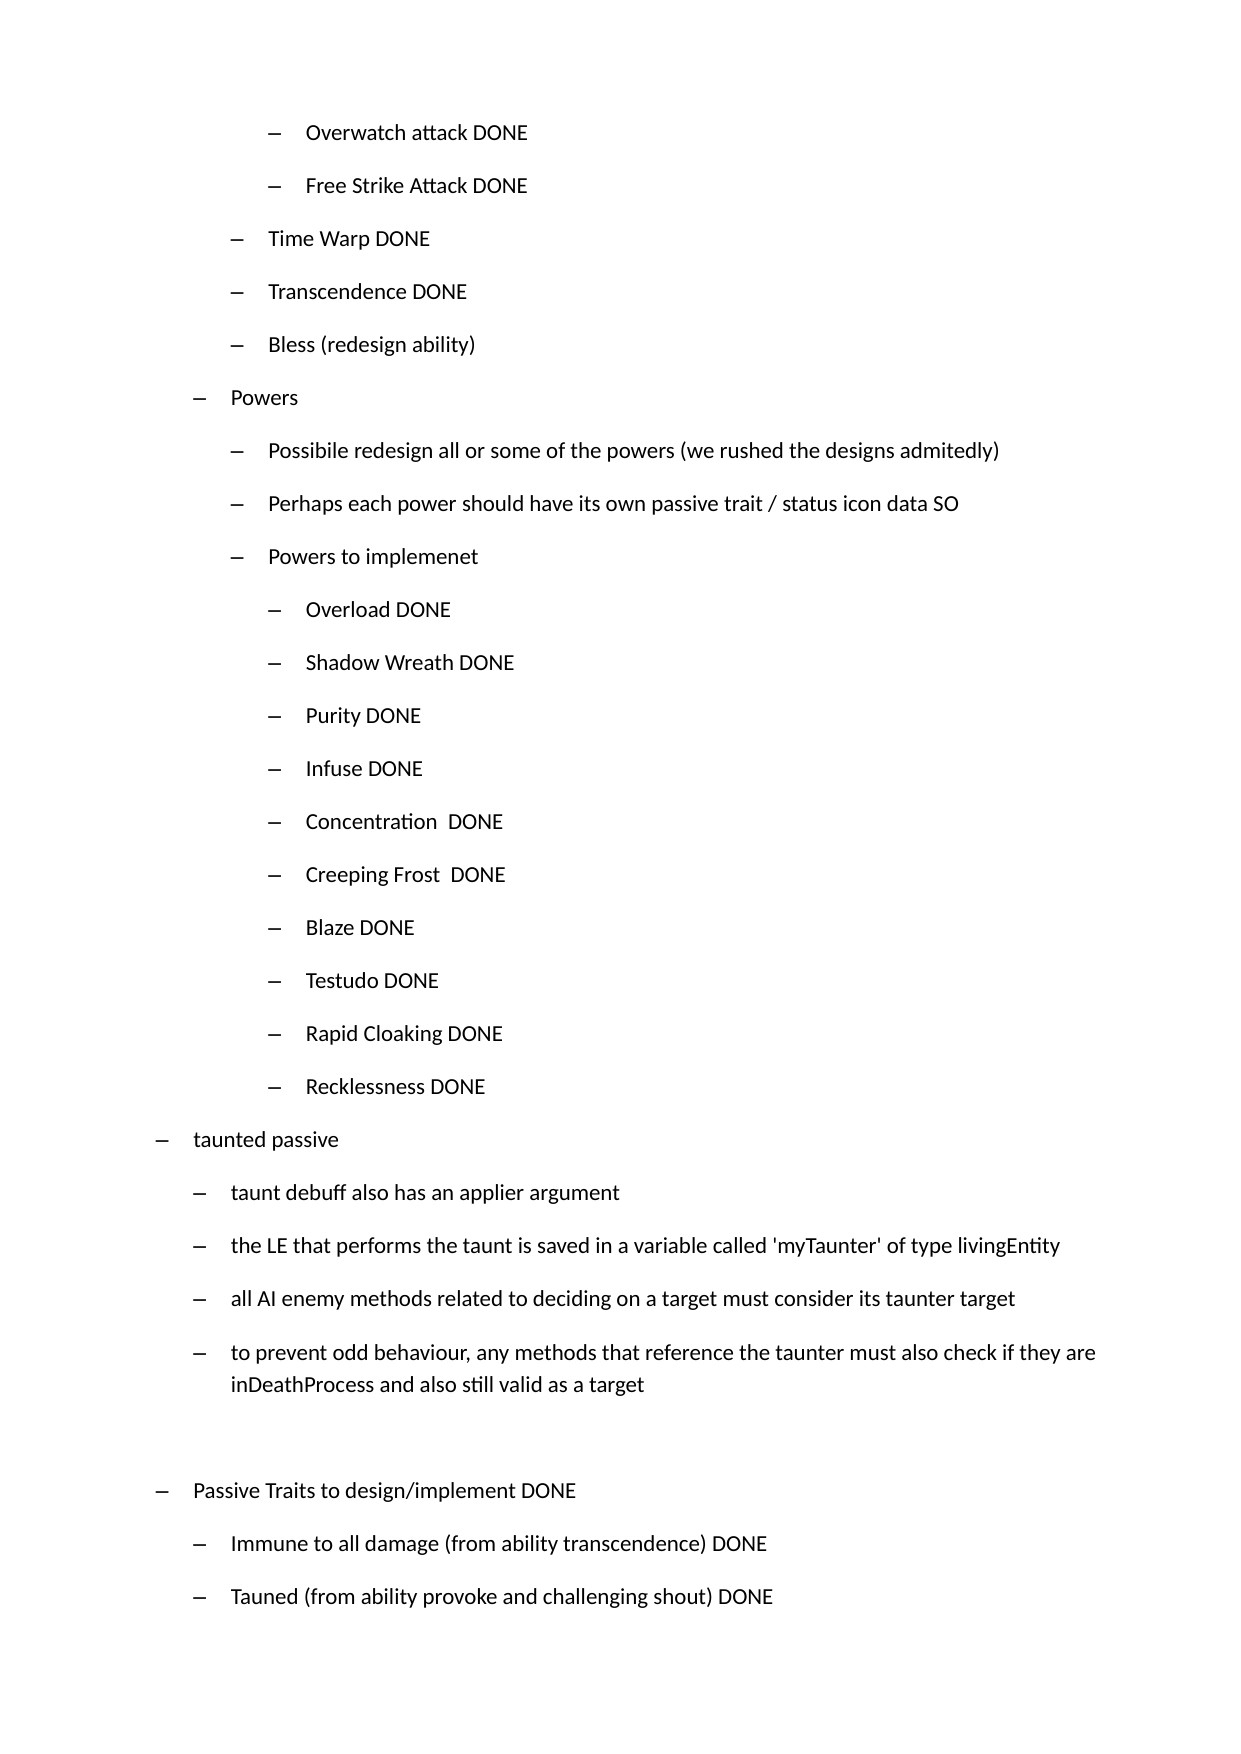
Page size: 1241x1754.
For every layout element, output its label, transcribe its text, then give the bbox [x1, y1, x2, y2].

list Powers to implemenet [231, 542, 1122, 570]
list taunted passive [156, 1126, 1122, 1153]
list Overload DONE [268, 595, 1122, 623]
list Rapid Cloaking DONE [268, 1019, 1122, 1047]
list Blaze DONE [268, 913, 1122, 941]
list Powers [193, 383, 1122, 411]
list Tauned (from ability provoke and challenging shout) DONE [193, 1582, 1122, 1610]
list all AI enemy methods related to deciding on a target must consider its taunter target [193, 1284, 1122, 1313]
list Possibile redesign all or some of the powers (we rushed the designs admitedly) [231, 436, 1122, 464]
list Infuse DONE [268, 754, 1122, 782]
list the LE that performs the taunt is saved in a variable called 'myTaunter' of type livingEntity [193, 1232, 1122, 1259]
list Recklessness DONE [268, 1072, 1122, 1101]
list Free Strike Attack DONE [268, 171, 1122, 199]
list Overwatch attack DONE [268, 118, 1122, 146]
list taunt debuff also has an applier argument [193, 1178, 1122, 1207]
list Time Warp DONE [231, 224, 1122, 252]
list Shadow Wreath DONE [268, 648, 1122, 676]
list Immune to all damage (from ability transcendence) DONE [193, 1529, 1122, 1557]
list Concentration DONE [268, 807, 1122, 835]
list Perhaps each power should have its own passive trait / status icon data SO [231, 489, 1122, 517]
list Passive Traits to design/implement DONE [156, 1476, 1122, 1504]
list to prevent odd behaviour, any methods that reference the taunter must also check if they are inDeathProcess and also still valid as a target [193, 1338, 1122, 1398]
list Purity DONE [268, 701, 1122, 729]
list Creeping Frost DONE [268, 860, 1122, 888]
list Bless (redesign ability) [231, 330, 1122, 358]
list Testudo DONE [268, 966, 1122, 994]
list Transcendence DONE [231, 277, 1122, 305]
